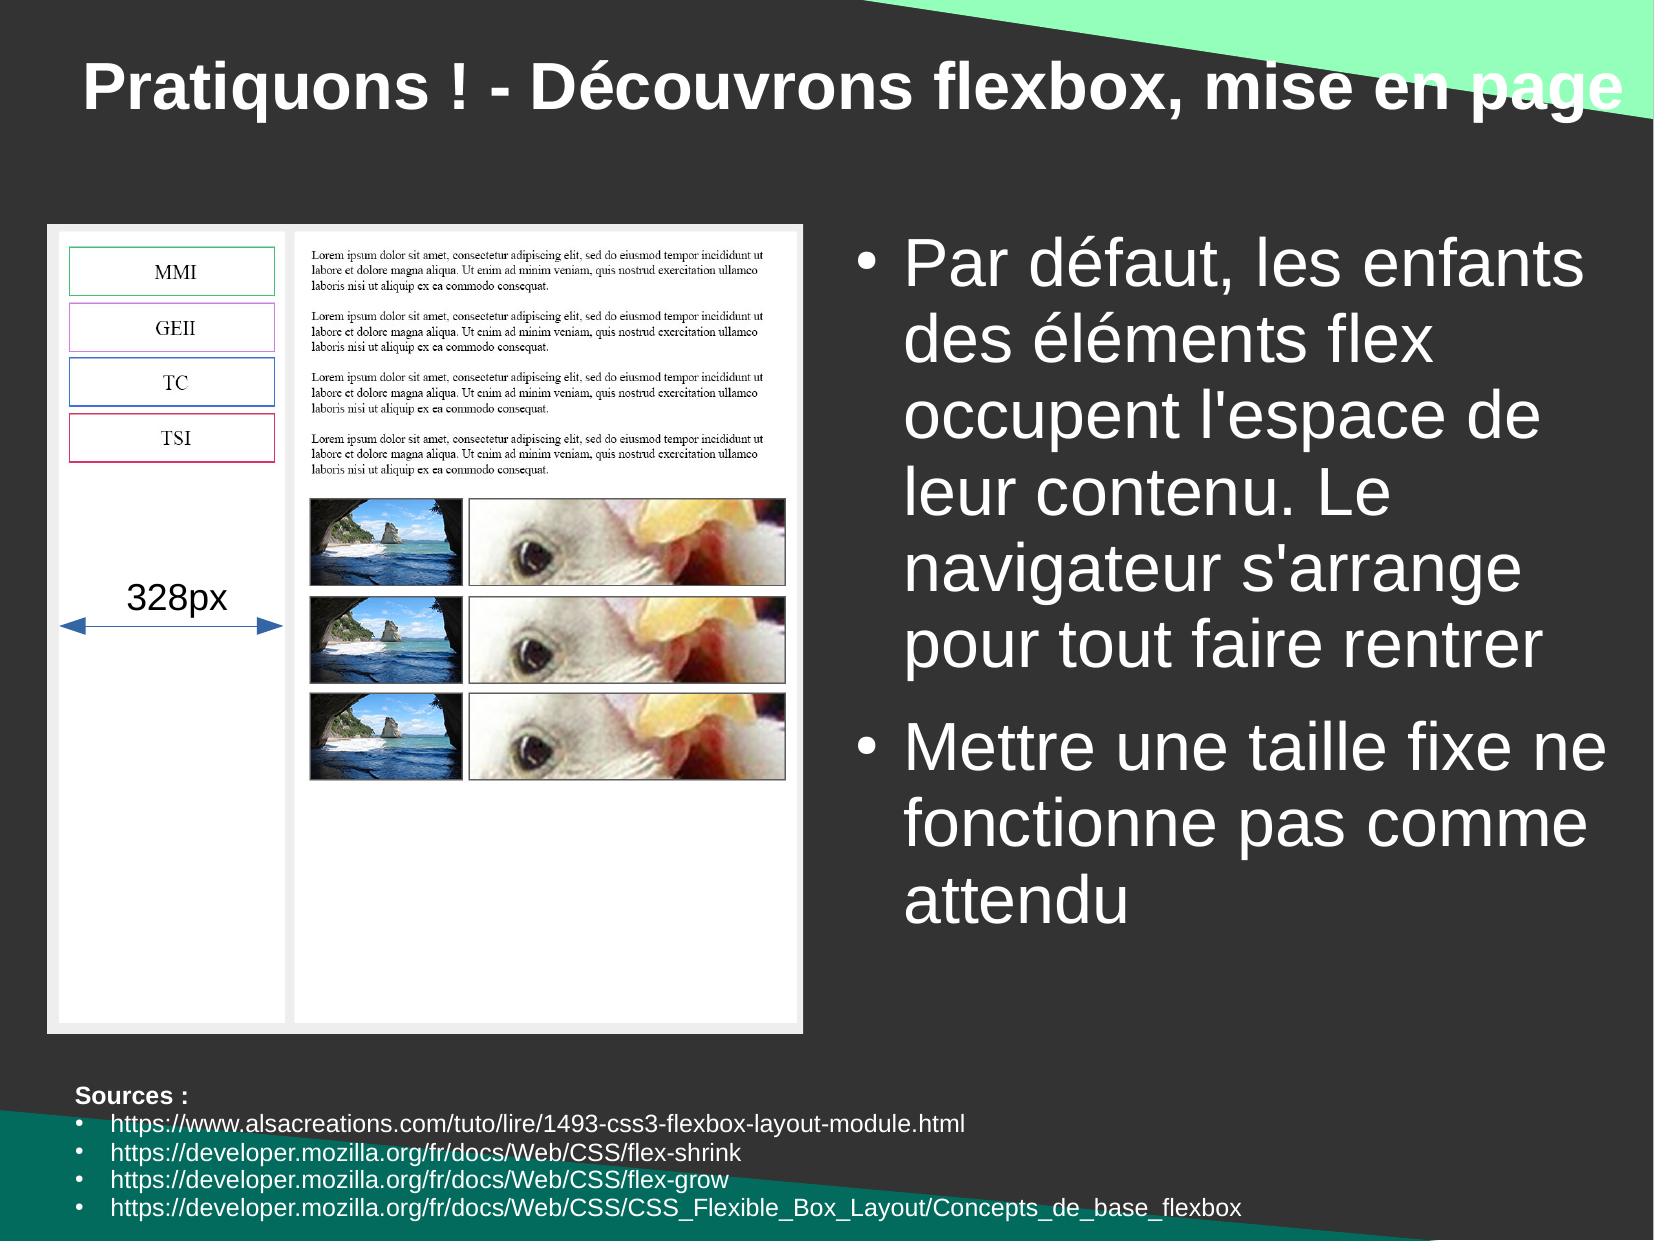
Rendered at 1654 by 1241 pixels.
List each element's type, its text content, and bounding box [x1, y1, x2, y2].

text_box 328px [106, 569, 249, 626]
list Par défaut, les enfants des éléments flex occupent l'espace de leur contenu. Le navigateur s'arrange pour tout faire rentrer Mettre une taille fixe ne fonctionne pas comme attendu [838, 224, 1619, 945]
title Pratiquons ! - Découvrons flexbox, mise en page [82, 49, 1630, 142]
picture [47, 224, 804, 1034]
text_box [862, 0, 1654, 120]
text_box Sources : https://www.alsacreations.com/tuto/lire/1493-css3-flexbox-layout-module.html https://developer.mozilla.org/fr/docs/Web/CSS/flex-shrink https://developer.mozilla.org/fr/docs/Web/CSS/flex-grow https://developer.mozilla.org/fr/docs/Web/CSS/CSS_Flexible_Box_Layout/Concepts_de_base_flexbox [60, 1074, 1546, 1241]
